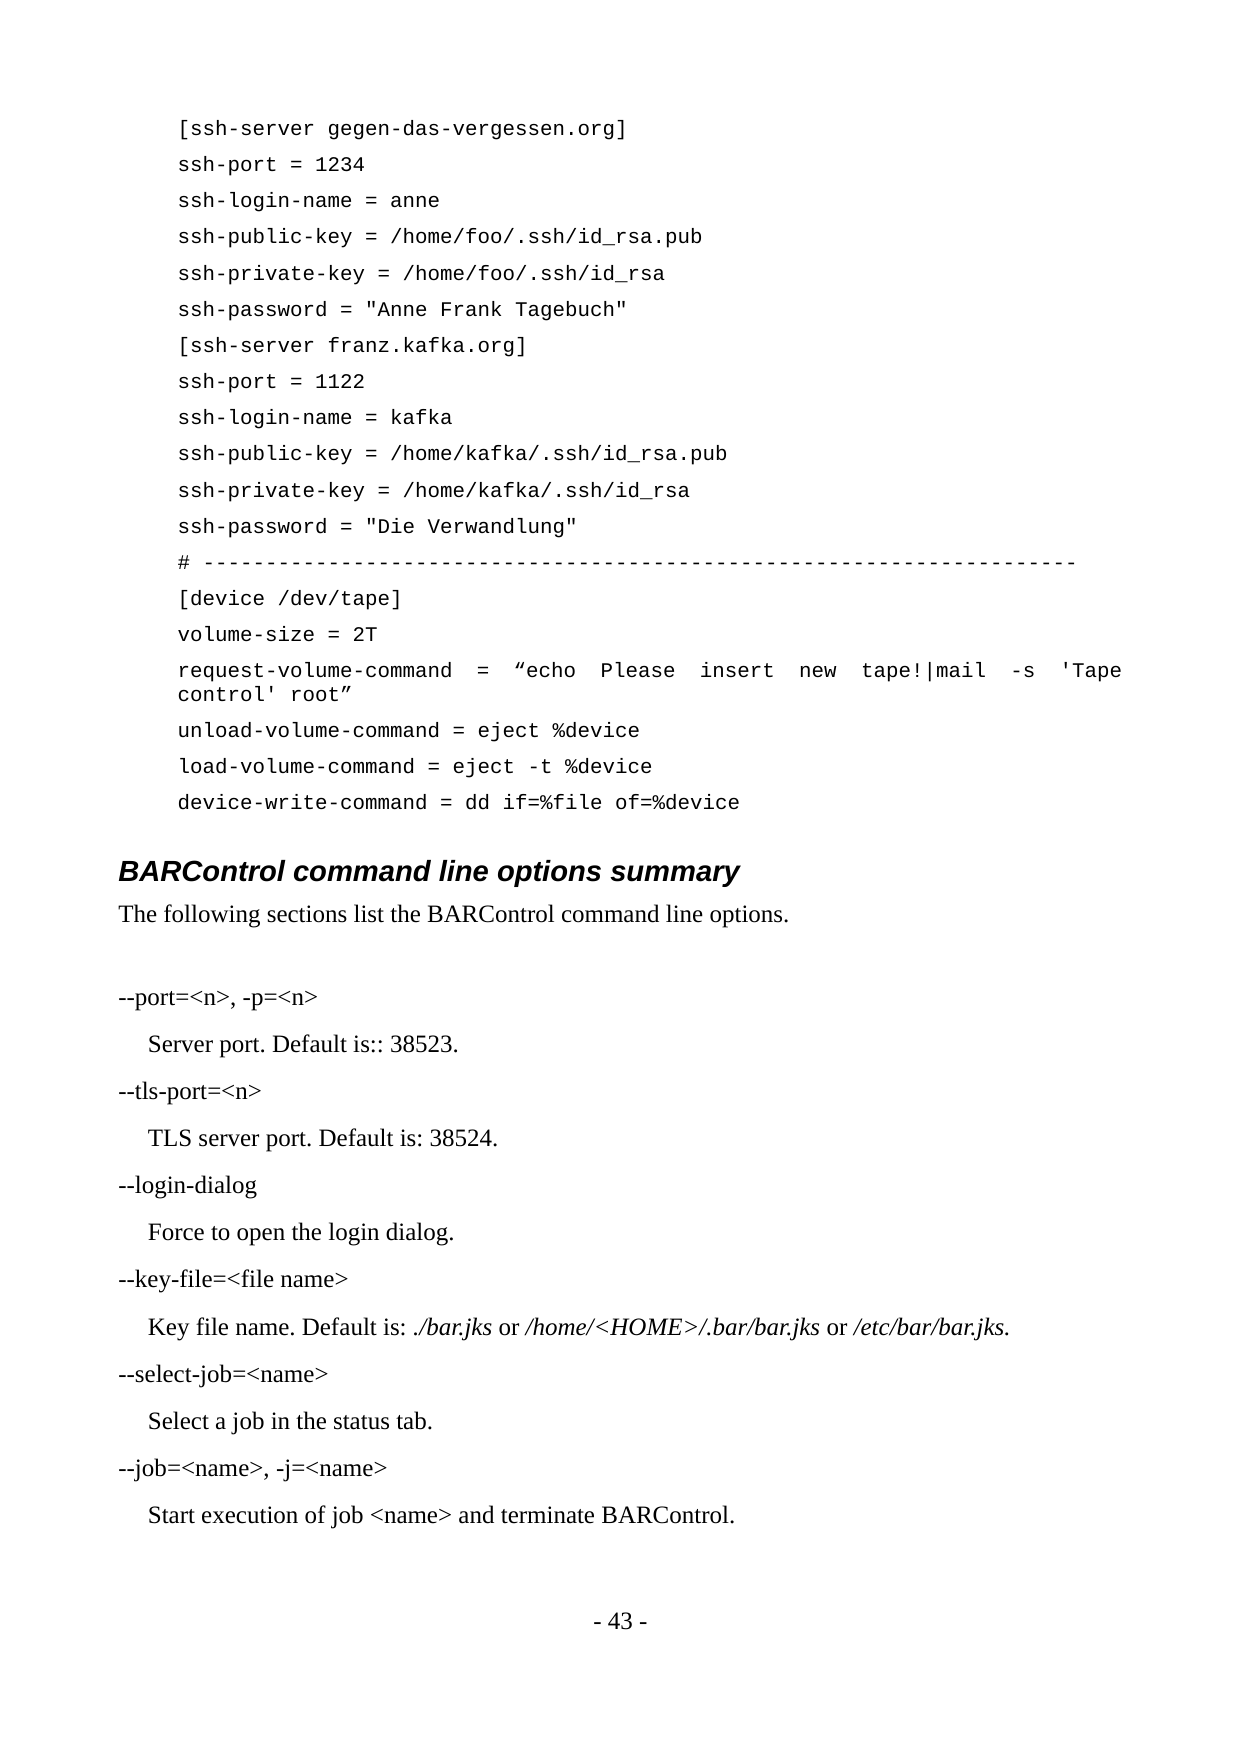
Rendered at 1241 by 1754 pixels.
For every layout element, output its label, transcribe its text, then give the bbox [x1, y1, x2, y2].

text ssh-login-name = anne [177, 190, 1122, 214]
text ssh-private-key = /home/kafka/.ssh/id_rsa [177, 479, 1122, 503]
text [ssh-server gegen-das-vergessen.org] [177, 118, 1122, 142]
text Start execution of job <name> and terminate BARControl. [148, 1500, 1122, 1529]
title --select-job=<name> [118, 1359, 1122, 1387]
title --port=<n>, -p=<n> [118, 982, 1122, 1011]
text Force to open the login dialog. [148, 1217, 1122, 1246]
text ssh-password = "Die Verwandlung" [177, 516, 1122, 539]
text load-volume-command = eject -t %device [177, 756, 1122, 780]
text # ---------------------------------------------------------------------- [177, 552, 1122, 576]
text [ssh-server franz.kafka.org] [177, 335, 1122, 359]
text ssh-public-key = /home/foo/.ssh/id_rsa.pub [177, 227, 1122, 250]
text TLS server port. Default is: 38524. [148, 1123, 1122, 1152]
text Select a job in the status tab. [148, 1406, 1122, 1434]
text unload-volume-command = eject %device [177, 720, 1122, 744]
text ssh-port = 1122 [177, 371, 1122, 395]
text request-volume-command = “echo Please insert new tape!|mail -s 'Tape control' root” [177, 660, 1122, 708]
title --login-dialog [118, 1170, 1122, 1199]
text The following sections list the BARControl command line options. [118, 899, 1122, 928]
text device-write-command = dd if=%file of=%device [177, 792, 1122, 816]
text ssh-login-name = kafka [177, 407, 1122, 431]
text Server port. Default is:: 38523. [148, 1029, 1122, 1058]
text ssh-public-key = /home/kafka/.ssh/id_rsa.pub [177, 443, 1122, 467]
title --job=<name>, -j=<name> [118, 1453, 1122, 1482]
text ssh-password = "Anne Frank Tagebuch" [177, 299, 1122, 322]
text ssh-private-key = /home/foo/.ssh/id_rsa [177, 263, 1122, 286]
text ssh-port = 1234 [177, 154, 1122, 178]
text volume-size = 2T [177, 624, 1122, 648]
text [device /dev/tape] [177, 588, 1122, 612]
title --key-file=<file name> [118, 1264, 1122, 1293]
text Key file name. Default is: ./bar.jks or /home/<HOME>/.bar/bar.jks or /etc/bar/bar.jks. [148, 1312, 1122, 1340]
subtitle BARControl command line options summary [118, 853, 1122, 887]
title --tls-port=<n> [118, 1076, 1122, 1105]
